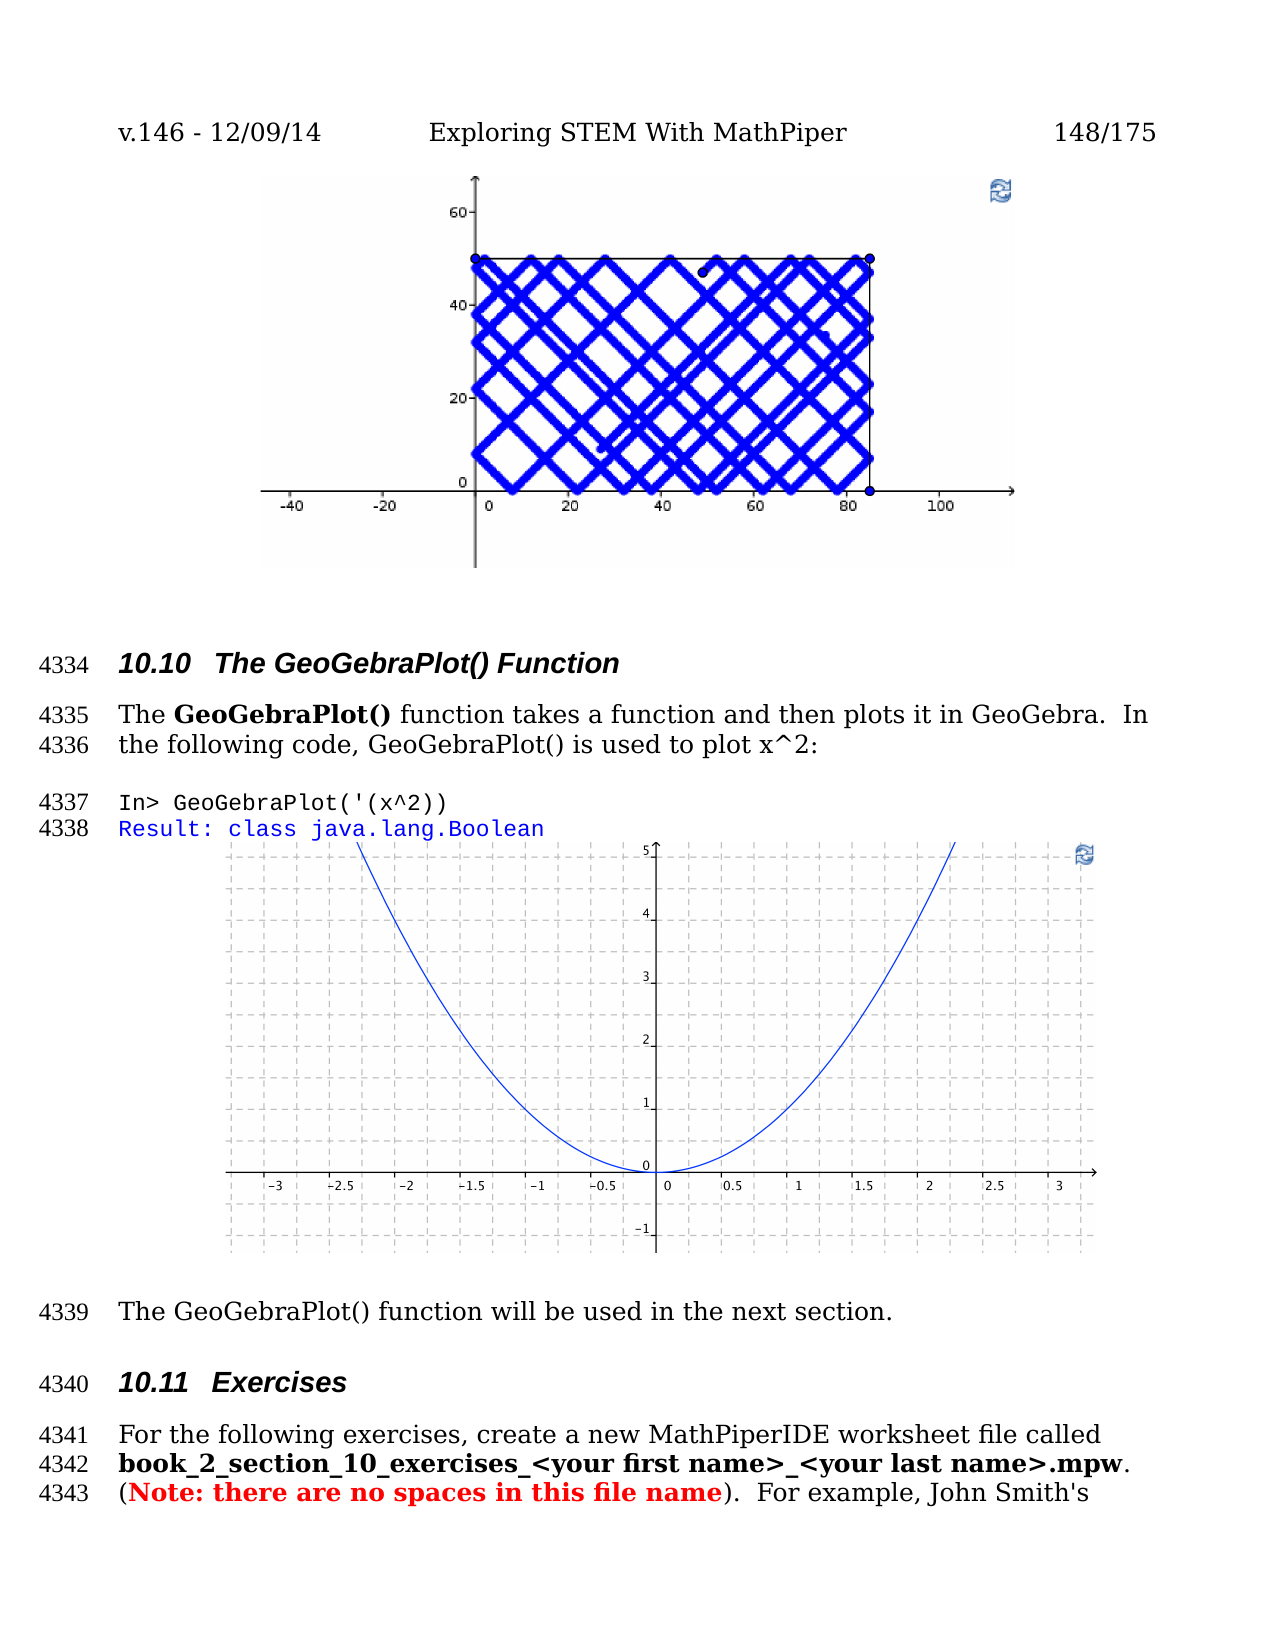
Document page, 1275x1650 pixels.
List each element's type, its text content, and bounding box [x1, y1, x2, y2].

text In> GeoGebraPlot('(x^2)) [118, 791, 1157, 817]
picture [260, 176, 1015, 568]
text Result: class java.lang.Boolean [118, 817, 1157, 843]
text For the following exercises, create a new MathPiperIDE worksheet file called book_2_section_10_exercises_<your first name>_<your last name>.mpw. (Note: there are no spaces in this file name). For example, John Smith's [118, 1420, 1157, 1508]
text The GeoGebraPlot() function takes a function and then plots it in GeoGebra. In the following code, GeoGebraPlot() is used to plot x^2: [118, 700, 1157, 759]
text The GeoGebraPlot() function will be used in the next section. [118, 1297, 1157, 1326]
picture [225, 842, 1097, 1253]
subtitle The GeoGebraPlot() Function [118, 646, 1157, 679]
subtitle Exercises [118, 1365, 1157, 1399]
